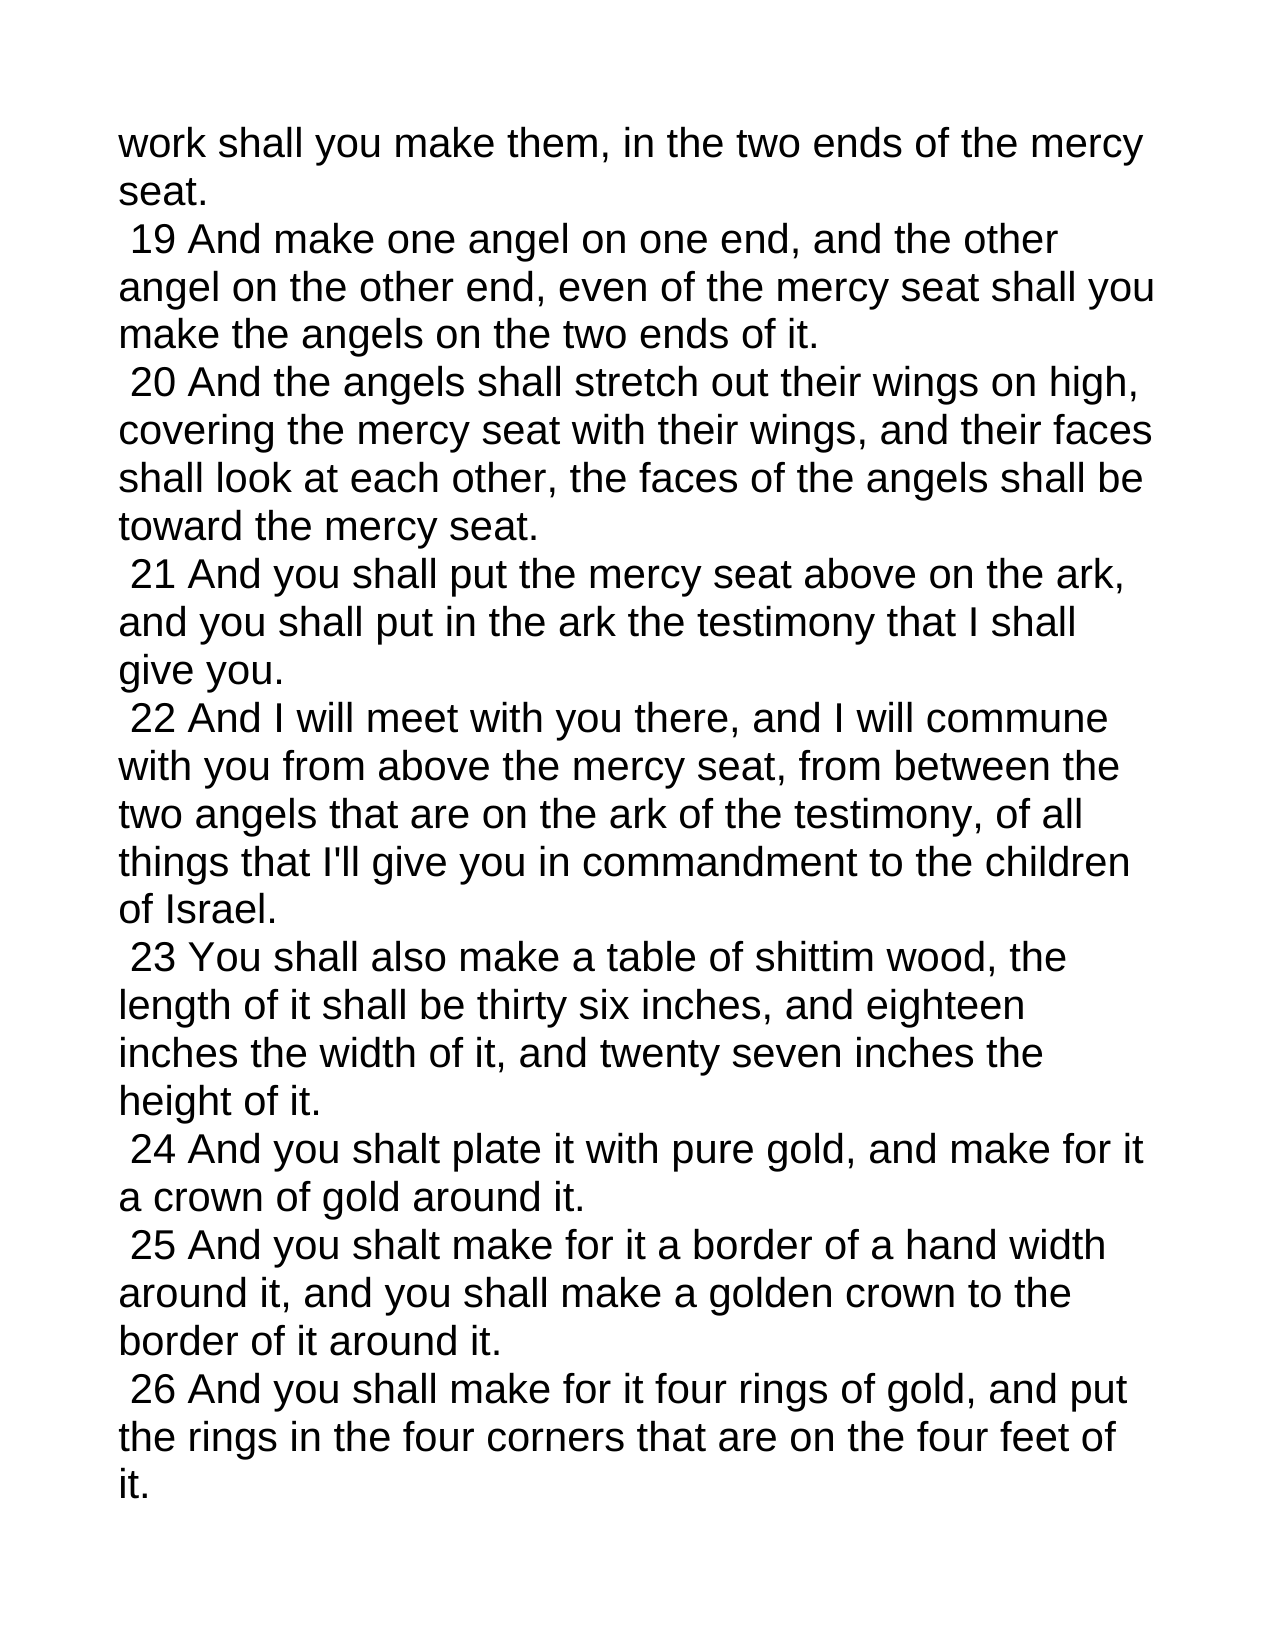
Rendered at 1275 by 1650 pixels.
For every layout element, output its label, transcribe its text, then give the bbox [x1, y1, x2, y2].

text 23 You shall also make a table of shittim wood, the length of it shall be thirty six inches, and eighteen inches the width of it, and twenty seven inches the height of it. [118, 933, 1157, 1124]
text 24 And you shalt plate it with pure gold, and make for it a crown of gold around it. [118, 1124, 1157, 1220]
text 25 And you shalt make for it a border of a hand width around it, and you shall make a golden crown to the border of it around it. [118, 1220, 1157, 1364]
text 26 And you shall make for it four rings of gold, and put the rings in the four corners that are on the four feet of it. [118, 1364, 1157, 1508]
text 20 And the angels shall stretch out their wings on high, covering the mercy seat with their wings, and their faces shall look at each other, the faces of the angels shall be toward the mercy seat. [118, 358, 1157, 549]
text 22 And I will meet with you there, and I will commune with you from above the mercy seat, from between the two angels that are on the ark of the testimony, of all things that I'll give you in commandment to the children of Israel. [118, 693, 1157, 933]
text 21 And you shall put the mercy seat above on the ark, and you shall put in the ark the testimony that I shall give you. [118, 549, 1157, 693]
text work shall you make them, in the two ends of the mercy seat. [118, 118, 1157, 214]
text 19 And make one angel on one end, and the other angel on the other end, even of the mercy seat shall you make the angels on the two ends of it. [118, 214, 1157, 358]
